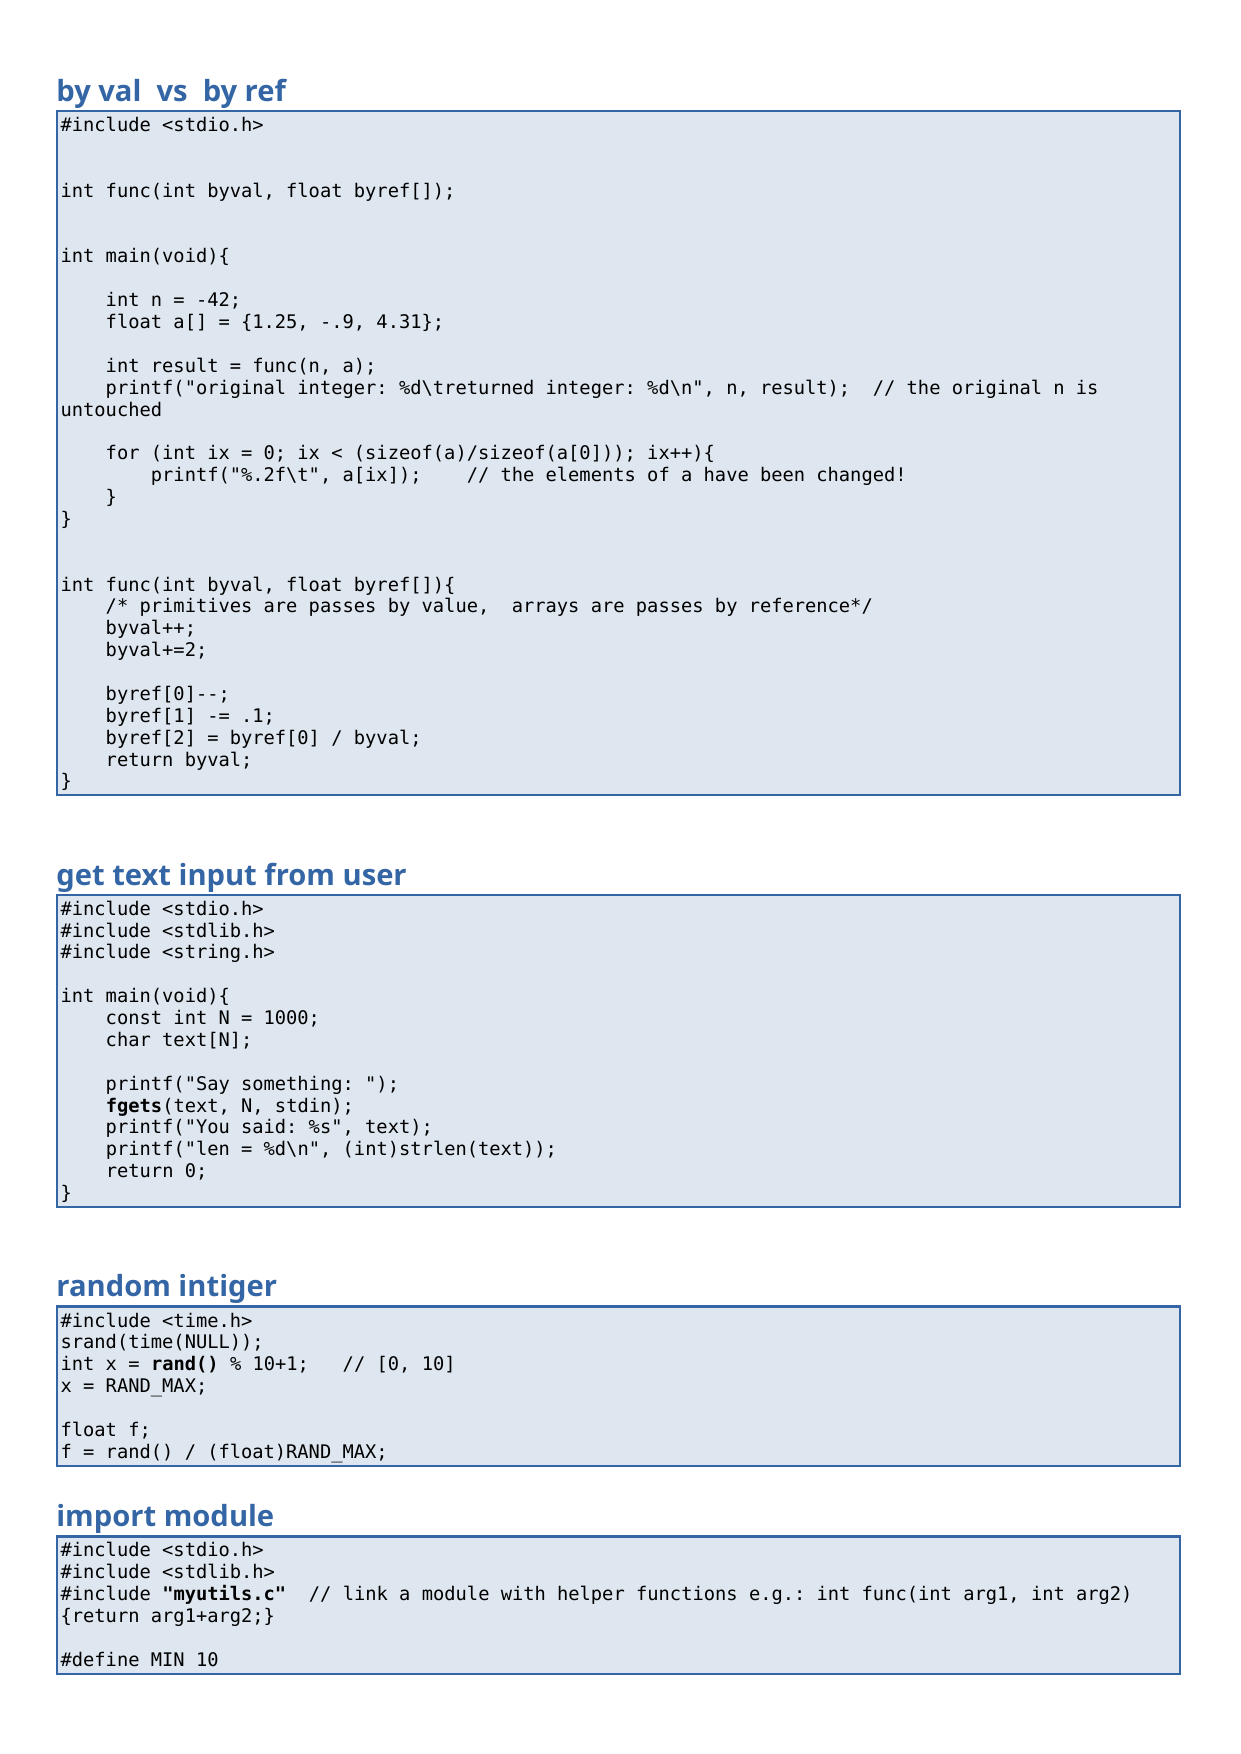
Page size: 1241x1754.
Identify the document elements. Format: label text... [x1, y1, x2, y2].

text byref[0]--; [58, 679, 1179, 701]
text f = rand() / (float)RAND_MAX; [58, 1437, 1179, 1465]
text printf("Say something: "); [58, 1069, 1179, 1091]
text } [58, 1178, 1179, 1206]
text int func(int byval, float byref[]){ [58, 569, 1179, 591]
text int main(void){ [58, 981, 1179, 1003]
text } [58, 766, 1179, 794]
text printf("original integer: %d\treturned integer: %d\n", n, result); // the original n is untouched [58, 372, 1179, 416]
text srand(time(NULL)); [58, 1327, 1179, 1349]
text byref[1] -= .1; [58, 701, 1179, 722]
text } [58, 482, 1179, 504]
text byval++; [58, 613, 1179, 635]
title random intiger [56, 1266, 1181, 1305]
text byref[2] = byref[0] / byval; [58, 722, 1179, 744]
text int main(void){ [58, 241, 1179, 263]
text #include "myutils.c" // link a module with helper functions e.g.: int func(int arg1, int arg2){return arg1+arg2;} [58, 1579, 1179, 1623]
text #include <stdio.h> [58, 1538, 1179, 1557]
text int x = rand() % 10+1; // [0, 10] [58, 1349, 1179, 1371]
text return 0; [58, 1156, 1179, 1178]
text byval+=2; [58, 635, 1179, 657]
text int n = -42; [58, 285, 1179, 307]
text int func(int byval, float byref[]); [58, 176, 1179, 197]
text printf("%.2f\t", a[ix]); // the elements of a have been changed! [58, 460, 1179, 482]
text float a[] = {1.25, -.9, 4.31}; [58, 307, 1179, 329]
text printf("len = %d\n", (int)strlen(text)); [58, 1134, 1179, 1156]
text char text[N]; [58, 1025, 1179, 1047]
text } [58, 504, 1179, 526]
text #include <stdlib.h> [58, 916, 1179, 937]
text float f; [58, 1415, 1179, 1437]
text /* primitives are passes by value, arrays are passes by reference*/ [58, 591, 1179, 613]
text #include <stdlib.h> [58, 1557, 1179, 1579]
text return byval; [58, 744, 1179, 766]
text int result = func(n, a); [58, 351, 1179, 372]
title get text input from user [56, 854, 1181, 894]
text #include <stdio.h> [58, 112, 1179, 132]
title by val vs by ref [56, 70, 1181, 110]
text #include <string.h> [58, 937, 1179, 959]
title import module [56, 1496, 1181, 1535]
text #define MIN 10 [58, 1645, 1179, 1673]
text const int N = 1000; [58, 1003, 1179, 1025]
text #include <time.h> [58, 1308, 1179, 1327]
text printf("You said: %s", text); [58, 1112, 1179, 1134]
text fgets(text, N, stdin); [58, 1091, 1179, 1112]
text #include <stdio.h> [58, 896, 1179, 916]
text x = RAND_MAX; [58, 1371, 1179, 1393]
text for (int ix = 0; ix < (sizeof(a)/sizeof(a[0])); ix++){ [58, 438, 1179, 460]
